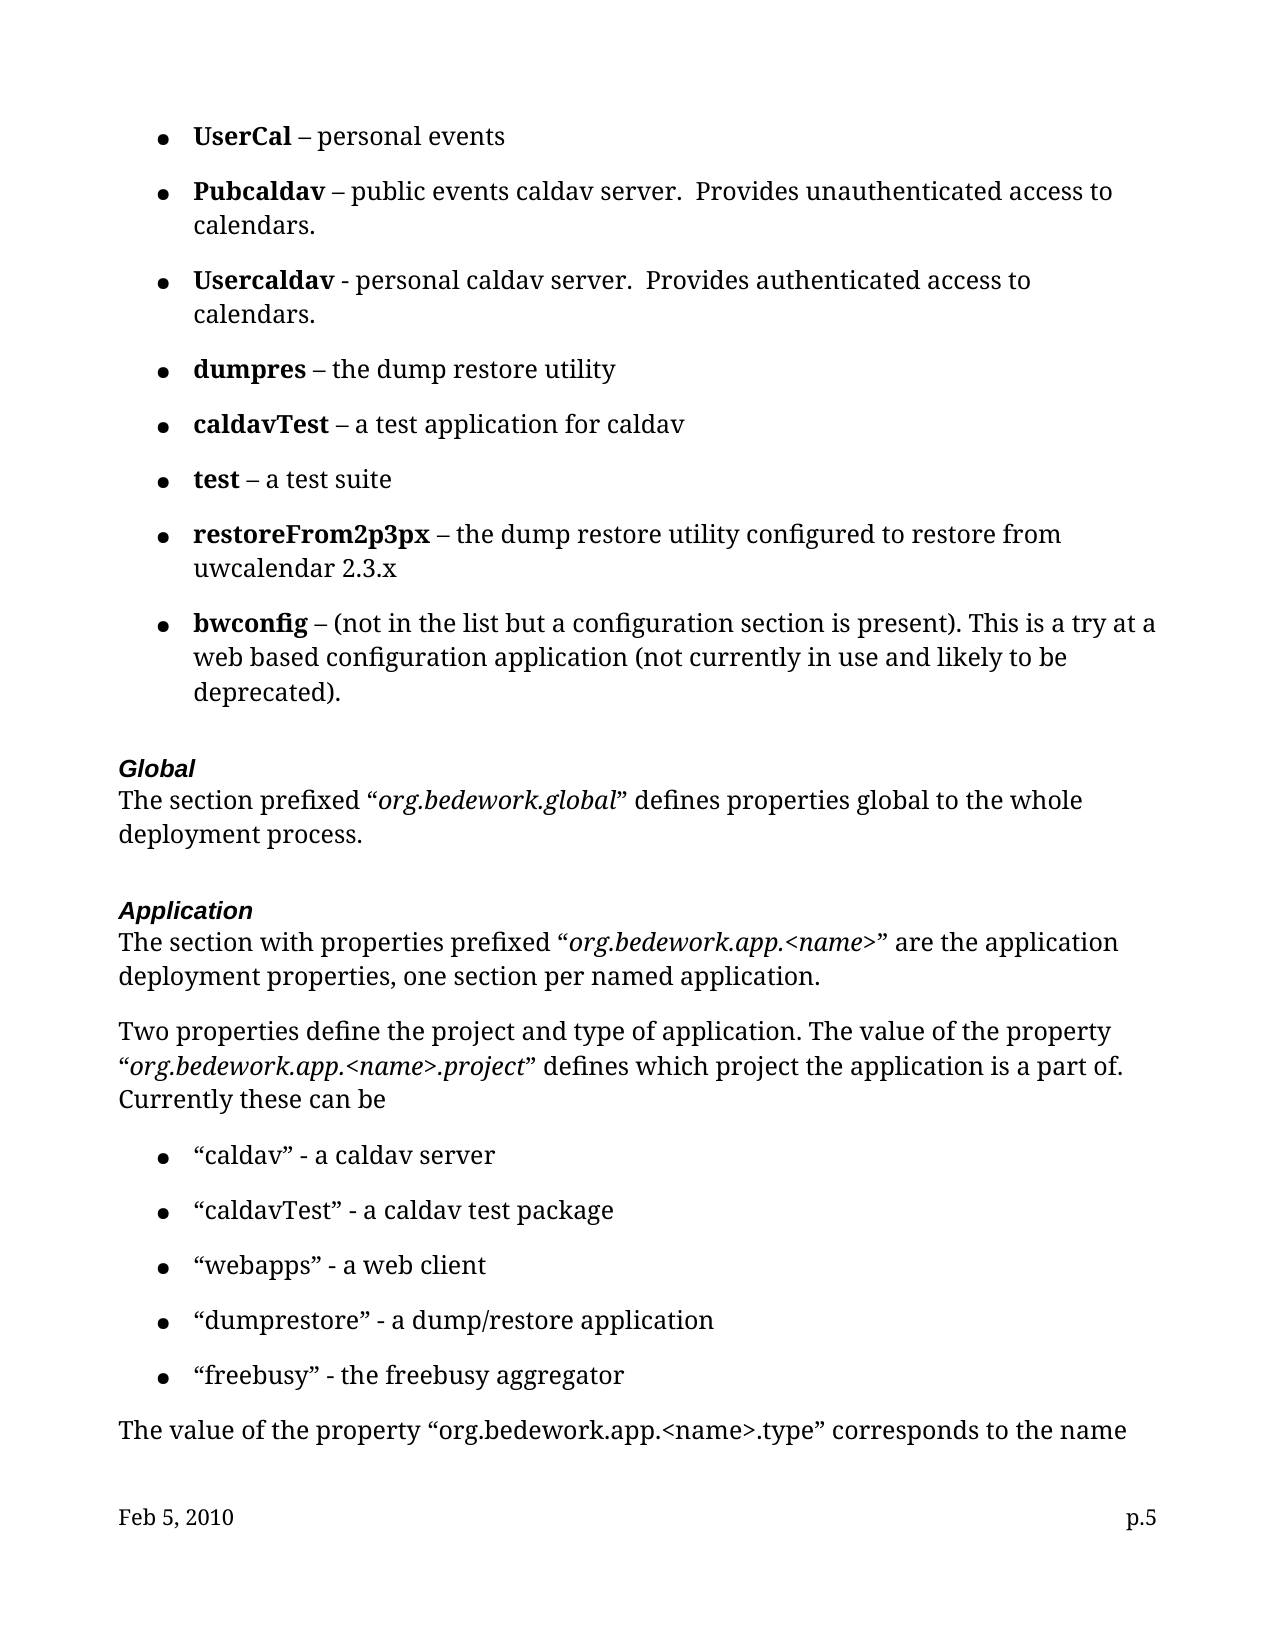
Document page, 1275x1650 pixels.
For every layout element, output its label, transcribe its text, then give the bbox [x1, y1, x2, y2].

text The value of the property “org.bedework.app.<name>.type” corresponds to the name [118, 1413, 1157, 1447]
list “caldavTest” - a caldav test package [156, 1192, 1157, 1226]
list UserCal – personal events [156, 118, 1157, 152]
list “webapps” - a web client [156, 1247, 1157, 1282]
text Two properties define the project and type of application. The value of the property “org.bedework.app.<name>.project” defines which project the application is a part of. Currently these can be [118, 1014, 1157, 1116]
list restoreFrom2p3px – the dump restore utility configured to restore from uwcalendar 2.3.x [156, 517, 1157, 585]
list test – a test suite [156, 462, 1157, 496]
list bwconfig – (not in the list but a configuration section is present). This is a try at a web based configuration application (not currently in use and likely to be deprecated). [156, 606, 1157, 708]
text The section with properties prefixed “org.bedework.app.<name>” are the application deployment properties, one section per named application. [118, 925, 1157, 993]
list Usercaldav - personal caldav server. Provides authenticated access to calendars. [156, 262, 1157, 331]
list caldavTest – a test application for caldav [156, 407, 1157, 441]
subtitle Global [118, 755, 1157, 782]
list “freebusy” - the freebusy aggregator [156, 1358, 1157, 1392]
list dumpres – the dump restore utility [156, 352, 1157, 386]
list “dumprestore” - a dump/restore application [156, 1303, 1157, 1337]
list Pubcaldav – public events caldav server. Provides unauthenticated access to calendars. [156, 173, 1157, 241]
subtitle Application [118, 897, 1157, 925]
list “caldav” - a caldav server [156, 1137, 1157, 1171]
text The section prefixed “org.bedework.global” defines properties global to the whole deployment process. [118, 782, 1157, 851]
